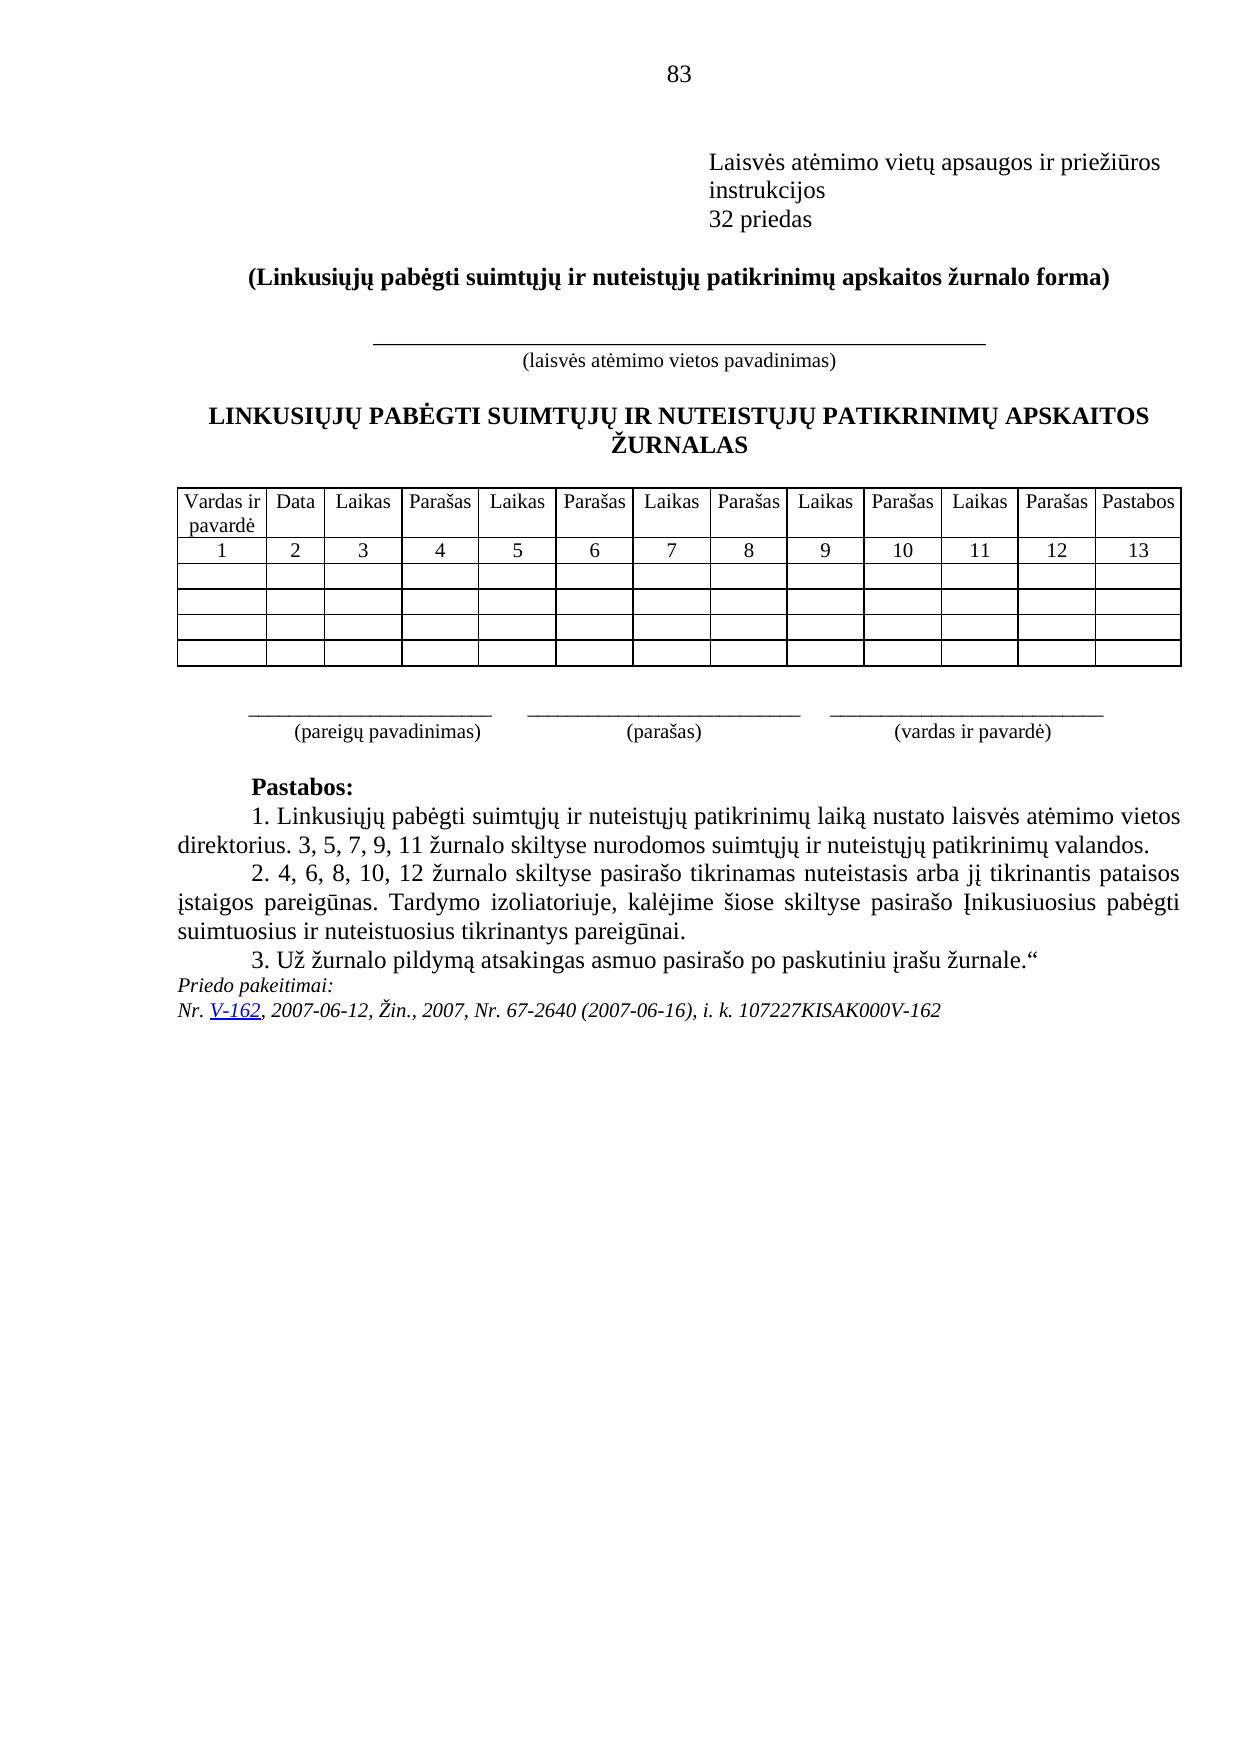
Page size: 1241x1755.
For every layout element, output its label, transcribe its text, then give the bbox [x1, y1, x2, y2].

table_cell 3 [325, 538, 401, 562]
table_cell [1096, 590, 1180, 614]
text _________________________________________________ [177, 319, 1181, 348]
table_cell [865, 564, 941, 588]
table_cell [403, 641, 478, 665]
table_cell [403, 590, 478, 614]
table_cell [1096, 564, 1180, 588]
table_cell [557, 615, 632, 639]
table_cell [325, 641, 401, 665]
table_cell [325, 590, 401, 614]
table_cell [865, 590, 941, 614]
text instrukcijos [177, 176, 1181, 204]
table_cell [479, 615, 555, 639]
table_cell [403, 564, 478, 588]
table_cell [267, 590, 324, 614]
table_header Laikas [942, 489, 1017, 537]
table_cell [865, 641, 941, 665]
table_cell [325, 564, 401, 588]
table_cell [865, 615, 941, 639]
table_header Pastabos [1096, 489, 1180, 537]
table_cell [711, 564, 786, 588]
table_cell [479, 641, 555, 665]
table_header Parašas [1019, 489, 1095, 537]
table_cell [942, 590, 1017, 614]
table_cell [711, 641, 786, 665]
table_header Parašas [711, 489, 786, 537]
table_cell [942, 641, 1017, 665]
table_cell [1096, 641, 1180, 665]
table_cell 1 [178, 538, 266, 562]
table_header Laikas [325, 489, 401, 537]
table_header Parašas [557, 489, 632, 537]
table_cell [557, 564, 632, 588]
table_cell [1019, 564, 1095, 588]
table_cell [711, 615, 786, 639]
table_cell [178, 564, 266, 588]
table_cell [942, 564, 1017, 588]
table_header Parašas [865, 489, 941, 537]
table_cell 11 [942, 538, 1017, 562]
table_cell [178, 590, 266, 614]
table_cell 8 [711, 538, 786, 562]
table_cell [711, 590, 786, 614]
text Priedo pakeitimai: [177, 973, 1181, 997]
text Laisvės atėmimo vietų apsaugos ir priežiūros [177, 147, 1181, 176]
table_cell [1019, 641, 1095, 665]
table_cell 6 [557, 538, 632, 562]
table_cell [788, 564, 863, 588]
table_cell 5 [479, 538, 555, 562]
table_cell 2 [267, 538, 324, 562]
table_cell [634, 564, 710, 588]
table_header Laikas [634, 489, 710, 537]
table_cell [267, 641, 324, 665]
table_cell [1019, 590, 1095, 614]
table_header Vardas ir pavardė [178, 489, 266, 537]
table_cell [942, 615, 1017, 639]
text LINKUSIŲJŲ PABĖGTI SUIMTŲJŲ IR NUTEISTŲJŲ PATIKRINIMŲ APSKAITOS ŽURNALAS [177, 401, 1181, 458]
table_cell [634, 641, 710, 665]
table_cell [557, 641, 632, 665]
text (laisvės atėmimo vietos pavadinimas) [177, 348, 1181, 372]
table_cell [557, 590, 632, 614]
text Nr. V-162, 2007-06-12, Žin., 2007, Nr. 67-2640 (2007-06-16), i. k. 107227KISAK000V-162 [177, 997, 1181, 1022]
table_cell [634, 590, 710, 614]
table_cell 10 [865, 538, 941, 562]
table_cell [1019, 615, 1095, 639]
text 2. 4, 6, 8, 10, 12 žurnalo skiltyse pasirašo tikrinamas nuteistasis arba jį tikrinantis pataisos įstaigos pareigūnas. Tardymo izoliatoriuje, kalėjime šiose skiltyse pasirašo Įnikusiuosius pabėgti suimtuosius ir nuteistuosius tikrinantys pareigūnai. [177, 858, 1181, 945]
table_cell [267, 564, 324, 588]
table_cell 13 [1096, 538, 1180, 562]
table_cell [178, 615, 266, 639]
table_header Laikas [479, 489, 555, 537]
table_cell [479, 564, 555, 588]
table_cell [479, 590, 555, 614]
table_cell [267, 615, 324, 639]
table_cell [325, 615, 401, 639]
table_cell [178, 641, 266, 665]
text 3. Už žurnalo pildymą atsakingas asmuo pasirašo po paskutiniu įrašu žurnale.“ [177, 945, 1181, 973]
text Pastabos: [177, 772, 1181, 801]
table_cell 12 [1019, 538, 1095, 562]
table_header Parašas [403, 489, 478, 537]
text (Linkusiųjų pabėgti suimtųjų ir nuteistųjų patikrinimų apskaitos žurnalo forma) [177, 262, 1181, 291]
table_header Laikas [788, 489, 863, 537]
text 1. Linkusiųjų pabėgti suimtųjų ir nuteistųjų patikrinimų laiką nustato laisvės atėmimo vietos direktorius. 3, 5, 7, 9, 11 žurnalo skiltyse nurodomos suimtųjų ir nuteistųjų patikrinimų valandos. [177, 801, 1181, 858]
table_cell 9 [788, 538, 863, 562]
table_header Data [267, 489, 324, 537]
table_cell [788, 615, 863, 639]
table_cell [788, 641, 863, 665]
table_cell [788, 590, 863, 614]
text 32 priedas [177, 204, 1181, 233]
table_cell 4 [403, 538, 478, 562]
table_cell [1096, 615, 1180, 639]
table_cell [634, 615, 710, 639]
text (pareigų pavadinimas) (parašas) (vardas ir pavardė) [177, 719, 1181, 743]
table_cell [403, 615, 478, 639]
table_cell 7 [634, 538, 710, 562]
